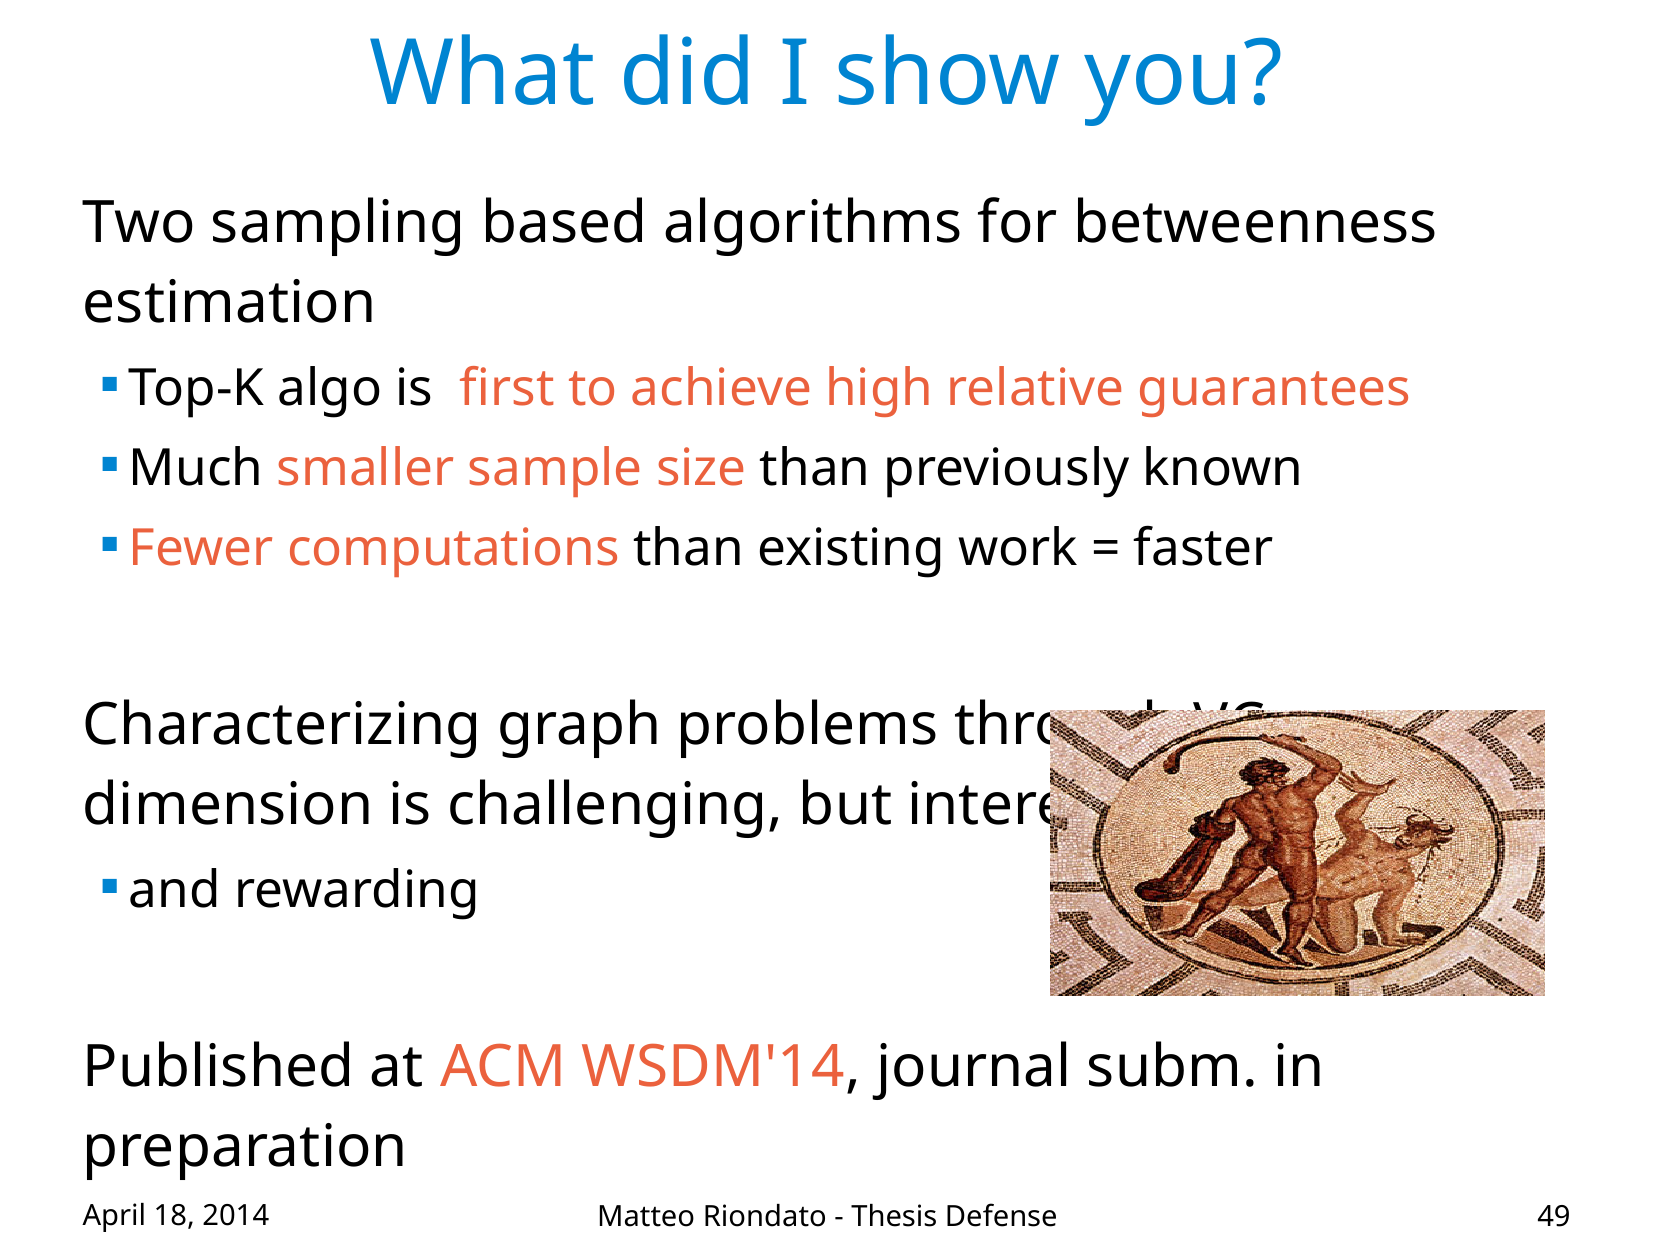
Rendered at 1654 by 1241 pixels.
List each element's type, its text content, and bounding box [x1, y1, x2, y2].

list Two sampling based algorithms for betweenness estimation Top-K algo is first to achieve high relative guarantees Much smaller sample size than previously known Fewer computations than existing work = faster Characterizing graph problems through VC-dimension is challenging, but interesting and rewarding Published at ACM WSDM'14, journal subm. in preparation [82, 180, 1571, 1186]
title What did I show you? [82, 0, 1571, 139]
picture [1050, 710, 1546, 996]
